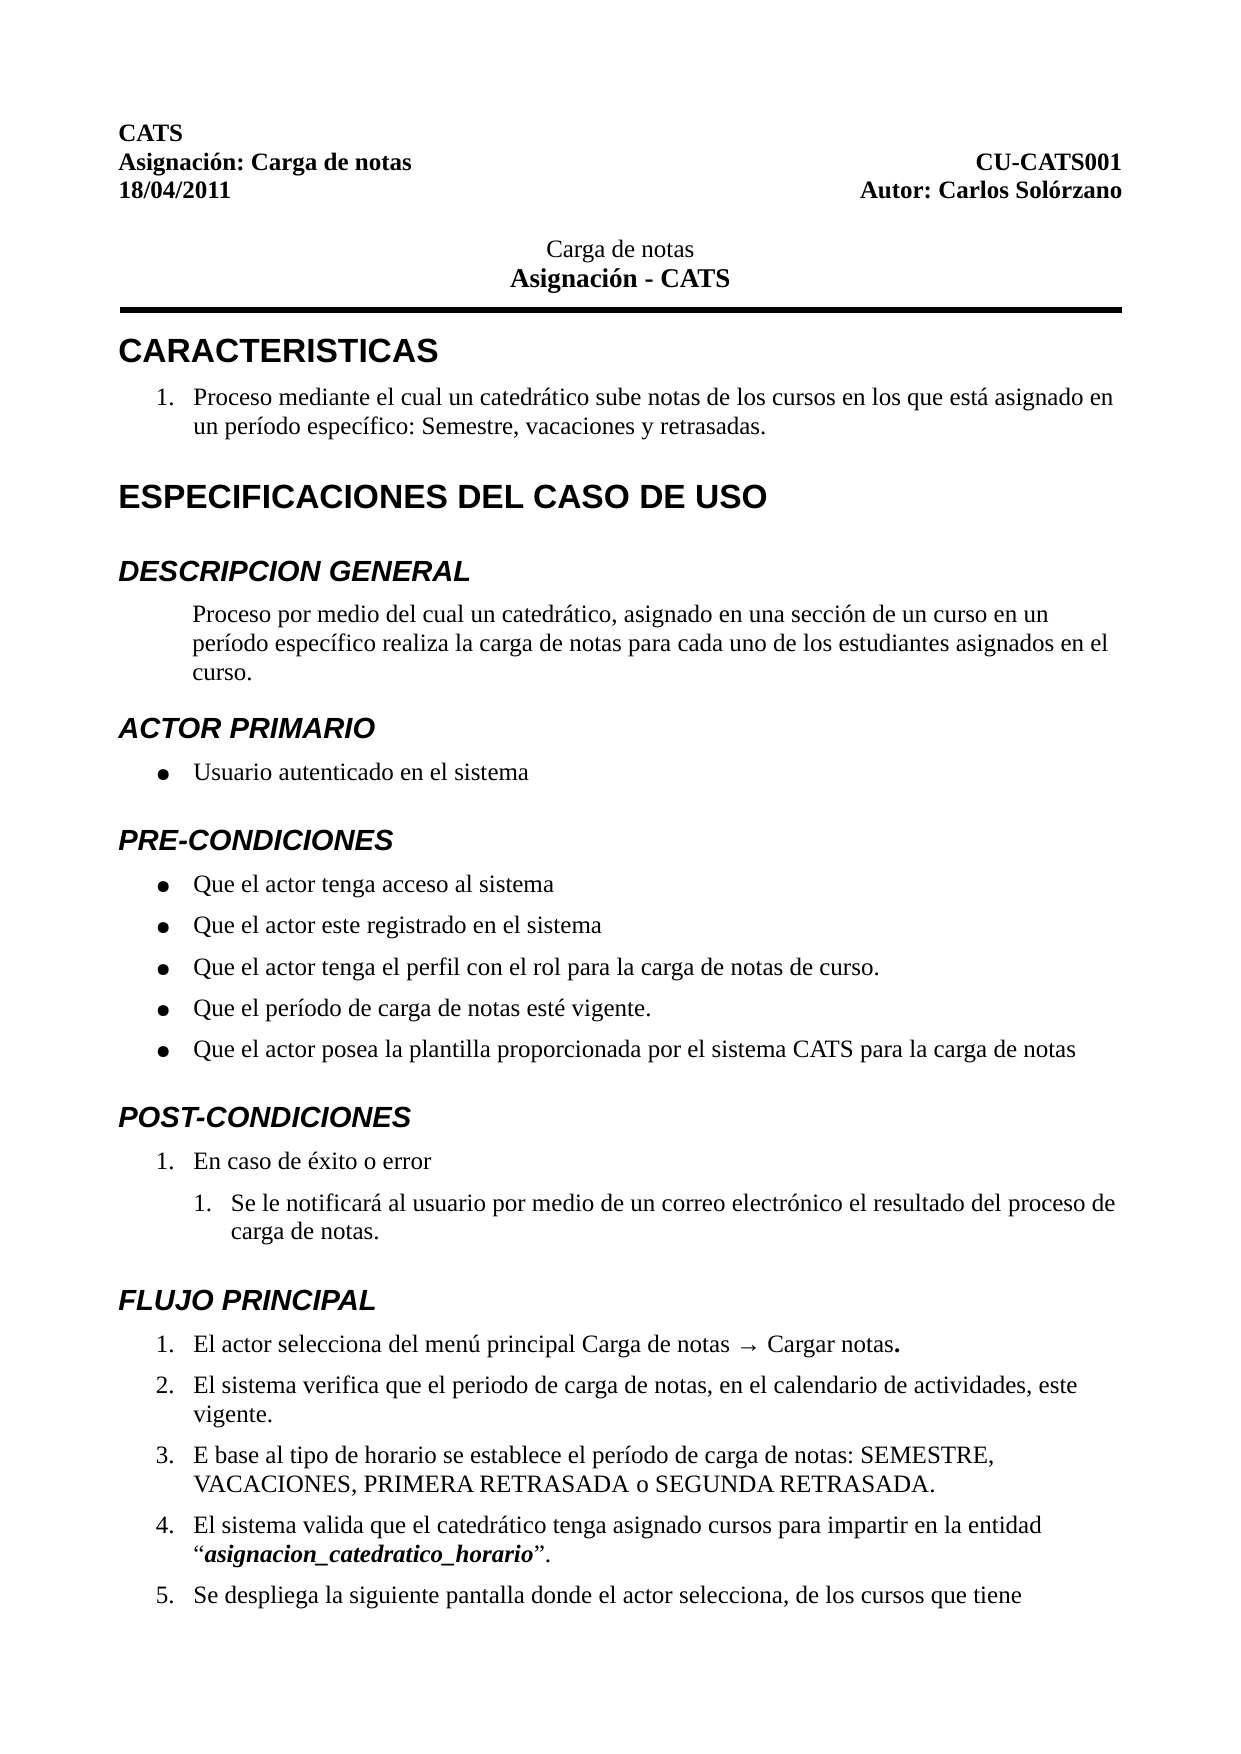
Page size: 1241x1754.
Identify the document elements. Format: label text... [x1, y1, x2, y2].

list Se despliega la siguiente pantalla donde el actor selecciona, de los cursos que tiene [156, 1580, 1122, 1609]
list Usuario autenticado en el sistema [156, 757, 1122, 786]
subtitle PRE-CONDICIONES [118, 823, 1122, 857]
list Que el período de carga de notas esté vigente. [156, 993, 1122, 1022]
list Que el actor posea la plantilla proporcionada por el sistema CATS para la carga de notas [156, 1034, 1122, 1063]
subtitle DESCRIPCION GENERAL [118, 553, 1122, 587]
list Que el actor este registrado en el sistema [156, 910, 1122, 939]
list En caso de éxito o error [156, 1146, 1122, 1175]
text Asignación - CATS [118, 263, 1122, 294]
list El sistema valida que el catedrático tenga asignado cursos para impartir en la entidad “asignacion_catedratico_horario”. [156, 1510, 1122, 1567]
list Proceso mediante el cual un catedrático sube notas de los cursos en los que está asignado en un período específico: Semestre, vacaciones y retrasadas. [156, 382, 1122, 440]
list El actor selecciona del menú principal Carga de notas → Cargar notas. [156, 1329, 1122, 1357]
subtitle POST-CONDICIONES [118, 1100, 1122, 1134]
text 1. Se le notificará al usuario por medio de un correo electrónico el resultado del proceso de carga de notas. [193, 1188, 1122, 1245]
list E base al tipo de horario se establece el período de carga de notas: SEMESTRE, VACACIONES, PRIMERA RETRASADA o SEGUNDA RETRASADA. [156, 1440, 1122, 1497]
list Que el actor tenga el perfil con el rol para la carga de notas de curso. [156, 952, 1122, 980]
list Que el actor tenga acceso al sistema [156, 869, 1122, 898]
subtitle ACTOR PRIMARIO [118, 711, 1122, 744]
text Proceso por medio del cual un catedrático, asignado en una sección de un curso en un período específico realiza la carga de notas para cada uno de los estudiantes asignados en el curso. [118, 599, 1122, 686]
list El sistema verifica que el periodo de carga de notas, en el calendario de actividades, este vigente. [156, 1370, 1122, 1427]
text Carga de notas [118, 234, 1122, 263]
subtitle FLUJO PRINCIPAL [118, 1283, 1122, 1316]
subtitle ESPECIFICACIONES DEL CASO DE USO [118, 477, 1122, 516]
subtitle CARACTERISTICAS [118, 331, 1122, 370]
